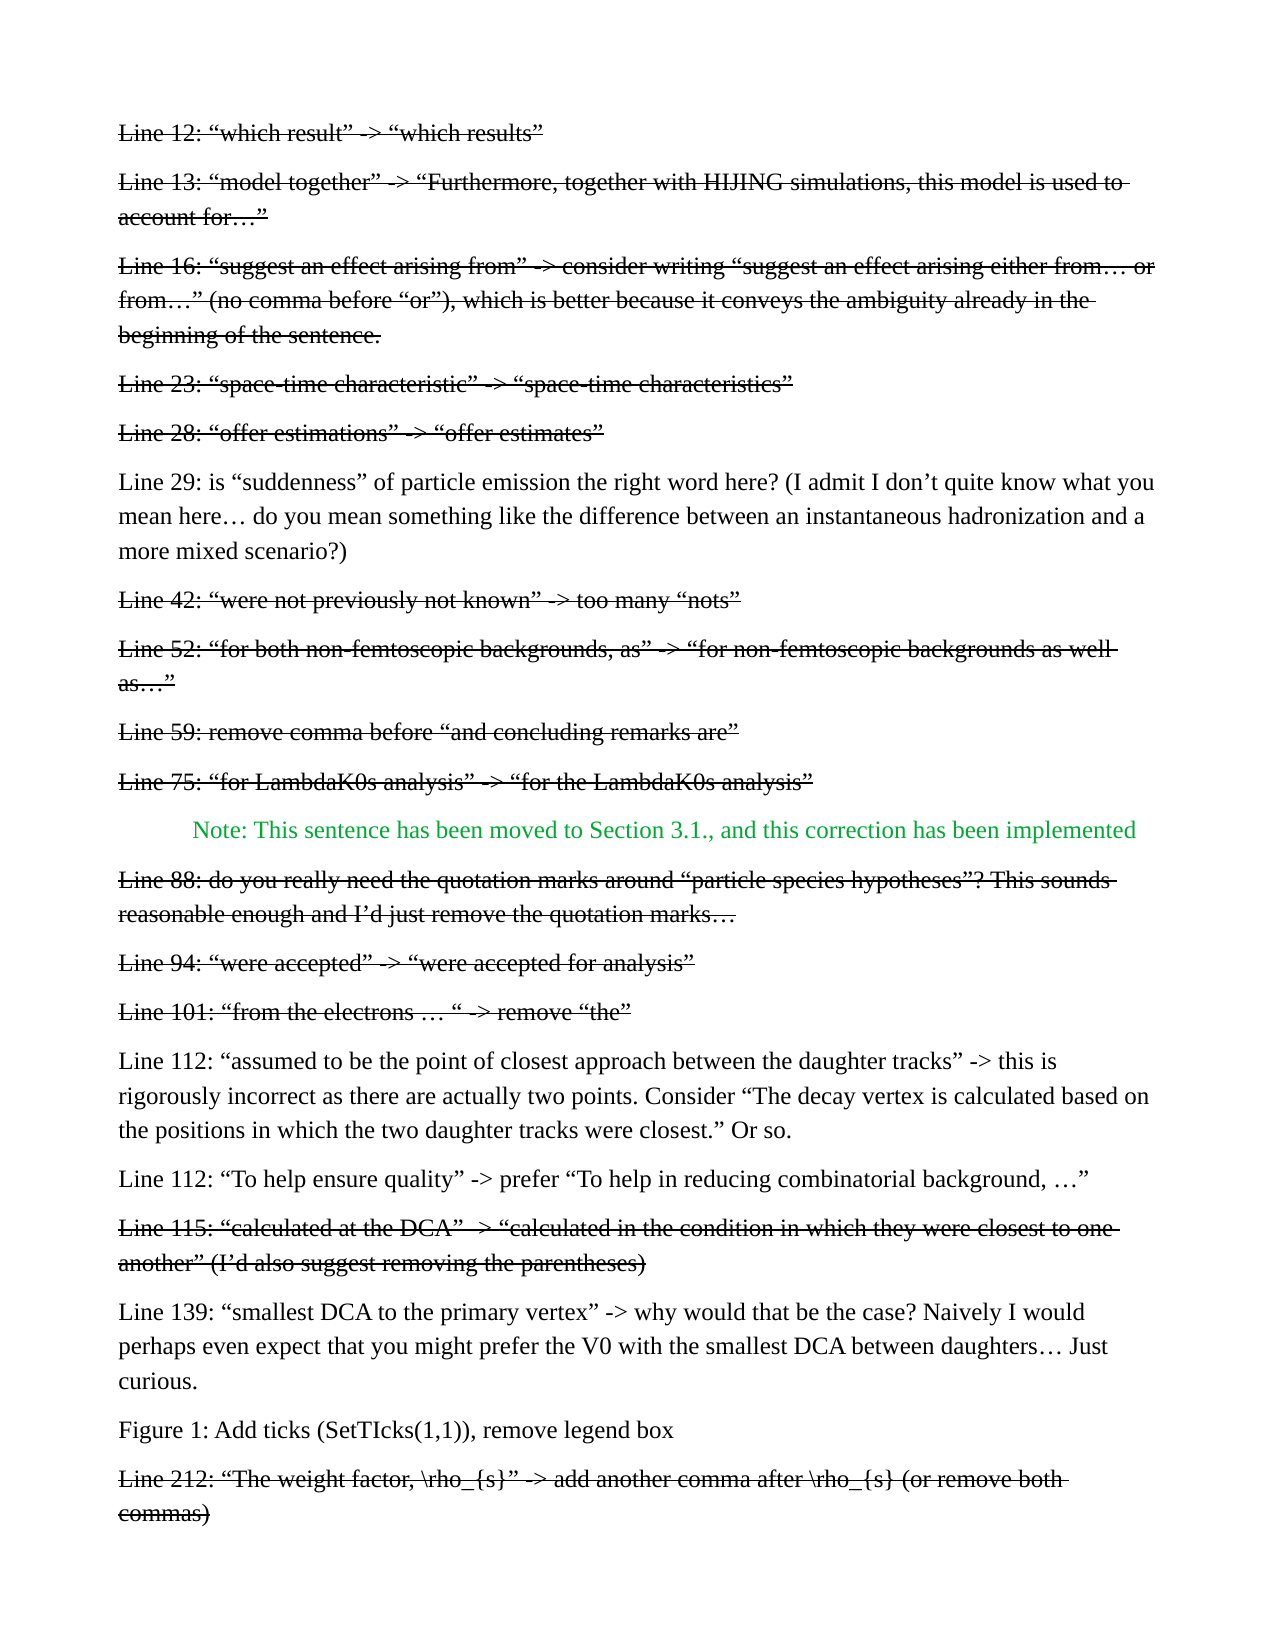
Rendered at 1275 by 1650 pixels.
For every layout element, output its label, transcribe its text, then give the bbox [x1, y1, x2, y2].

text Line 59: remove comma before “and concluding remarks are” [118, 717, 1157, 746]
text Line 88: do you really need the quotation marks around “particle species hypotheses”? This sounds reasonable enough and I’d just remove the quotation marks… [118, 865, 1157, 928]
text Line 13: “model together” -> “Furthermore, together with HIJING simulations, this model is used to account for…” [118, 167, 1157, 230]
text Line 101: “from the electrons … “ -> remove “the” [118, 997, 1157, 1026]
text Line 16: “suggest an effect arising from” -> consider writing “suggest an effect arising either from… or from…” (no comma before “or”), which is better because it conveys the ambiguity already in the beginning of the sentence. [118, 251, 1157, 348]
text Line 28: “offer estimations” -> “offer estimates” [118, 418, 1157, 447]
text Line 23: “space-time characteristic” -> “space-time characteristics” [118, 369, 1157, 397]
text Line 12: “which result” -> “which results” [118, 118, 1157, 147]
text Note: This sentence has been moved to Section 3.1., and this correction has been implemented [118, 816, 1157, 844]
text Line 139: “smallest DCA to the primary vertex” -> why would that be the case? Naively I would perhaps even expect that you might prefer the V0 with the smallest DCA between daughters… Just curious. [118, 1297, 1157, 1395]
text Line 112: “To help ensure quality” -> prefer “To help in reducing combinatorial background, …” [118, 1164, 1157, 1193]
text Line 115: “calculated at the DCA” -> “calculated in the condition in which they were closest to one another” (I’d also suggest removing the parentheses) [118, 1213, 1157, 1277]
text Line 75: “for LambdaK0s analysis” -> “for the LambdaK0s analysis” [118, 767, 1157, 795]
text Figure 1: Add ticks (SetTIcks(1,1)), remove legend box [118, 1415, 1157, 1444]
text Line 112: “assumed to be the point of closest approach between the daughter tracks” -> this is rigorously incorrect as there are actually two points. Consider “The decay vertex is calculated based on the positions in which the two daughter tracks were closest.” Or so. [118, 1046, 1157, 1144]
text Line 52: “for both non-femtoscopic backgrounds, as” -> “for non-femtoscopic backgrounds as well as…” [118, 634, 1157, 697]
text Line 42: “were not previously not known” -> too many “nots” [118, 585, 1157, 614]
text Line 29: is “suddenness” of particle emission the right word here? (I admit I don’t quite know what you mean here… do you mean something like the difference between an instantaneous hadronization and a more mixed scenario?) [118, 467, 1157, 564]
text Line 94: “were accepted” -> “were accepted for analysis” [118, 948, 1157, 977]
text Line 212: “The weight factor, \rho_{s}” -> add another comma after \rho_{s} (or remove both commas) [118, 1464, 1157, 1527]
